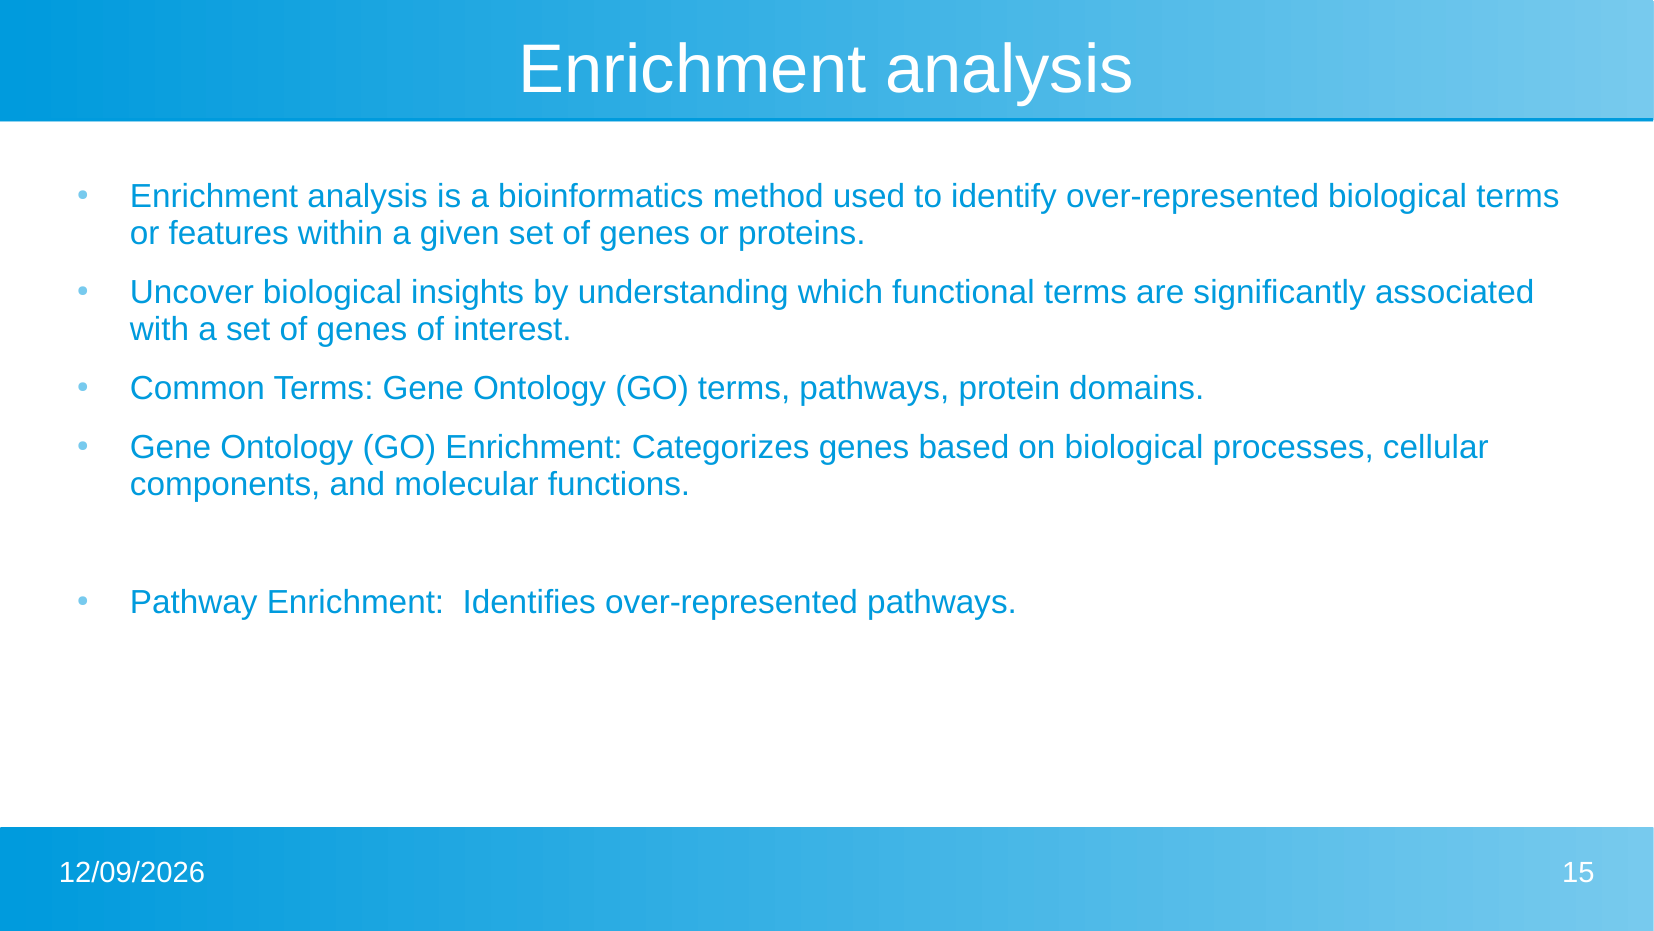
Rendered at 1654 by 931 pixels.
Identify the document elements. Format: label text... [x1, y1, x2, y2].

list Enrichment analysis is a bioinformatics method used to identify over-represented biological terms or features within a given set of genes or proteins. Uncover biological insights by understanding which functional terms are significantly associated with a set of genes of interest. Common Terms: Gene Ontology (GO) terms, pathways, protein domains. Gene Ontology (GO) Enrichment: Categorizes genes based on biological processes, cellular components, and molecular functions. Pathway Enrichment: Identifies over-represented pathways. [59, 177, 1595, 768]
title Enrichment analysis [59, 29, 1595, 108]
